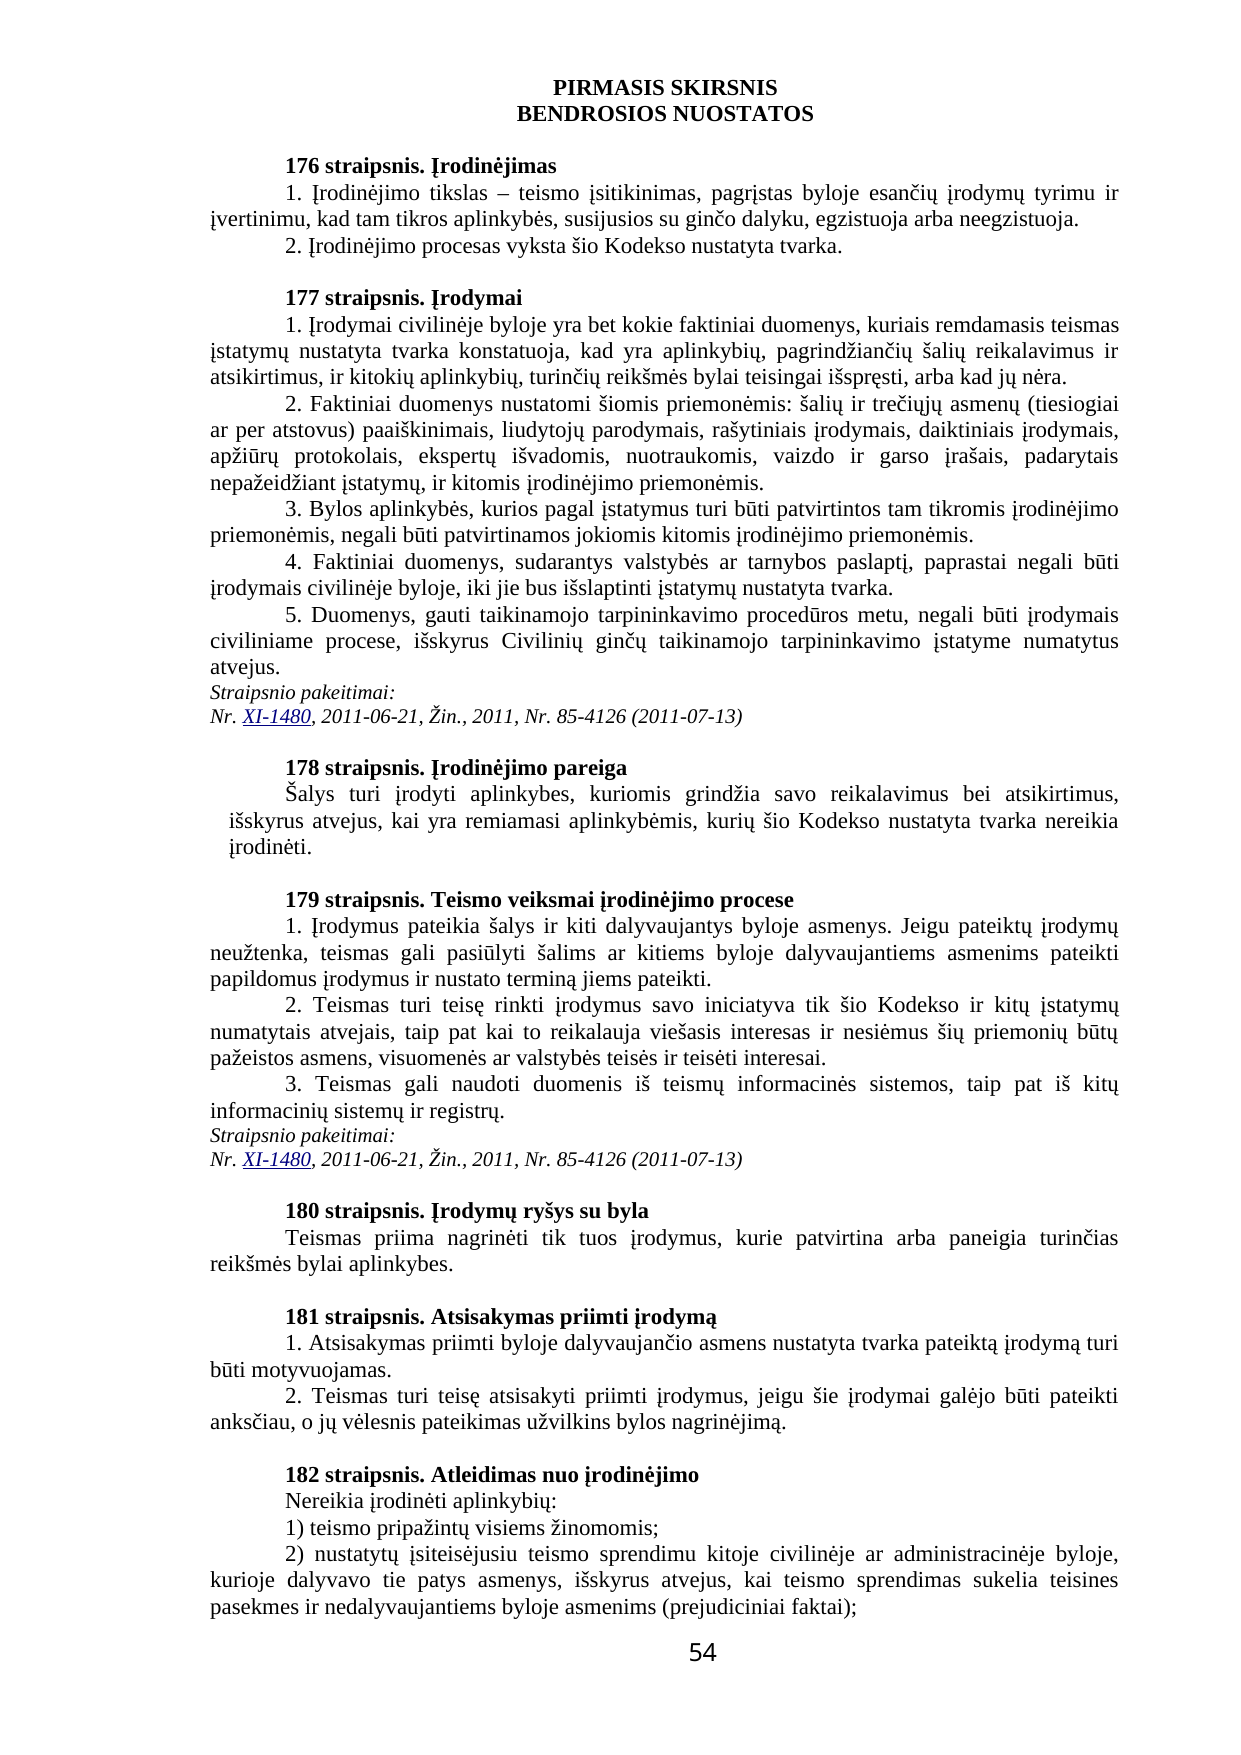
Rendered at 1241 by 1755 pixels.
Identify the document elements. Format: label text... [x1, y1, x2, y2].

text 178 straipsnis. Įrodinėjimo pareiga [210, 754, 1120, 781]
subtitle 177 straipsnis. Įrodymai [210, 284, 1120, 311]
text 2. Teismas turi teisę atsisakyti priimti įrodymus, jeigu šie įrodymai galėjo būti pateikti anksčiau, o jų vėlesnis pateikimas užvilkins bylos nagrinėjimą. [210, 1382, 1120, 1435]
text 180 straipsnis. Įrodymų ryšys su byla [210, 1198, 1120, 1224]
text 2. Teismas turi teisę rinkti įrodymus savo iniciatyva tik šio Kodekso ir kitų įstatymų numatytais atvejais, taip pat kai to reikalauja viešasis interesas ir nesiėmus šių priemonių būtų pažeistos asmens, visuomenės ar valstybės teisės ir teisėti interesai. [210, 991, 1120, 1070]
text 1. Įrodinėjimo tikslas – teismo įsitikinimas, pagrįstas byloje esančių įrodymų tyrimu ir įvertinimu, kad tam tikros aplinkybės, susijusios su ginčo dalyku, egzistuoja arba neegzistuoja. [210, 179, 1120, 232]
text Nr. XI-1480, 2011-06-21, Žin., 2011, Nr. 85-4126 (2011-07-13) [210, 1147, 1120, 1171]
text 2. Įrodinėjimo procesas vyksta šio Kodekso nustatyta tvarka. [210, 232, 1120, 258]
text BendrosIOS nuostatos [210, 100, 1120, 126]
text Nereikia įrodinėti aplinkybių: [210, 1487, 1120, 1514]
subtitle 1. Įrodymus pateikia šalys ir kiti dalyvaujantys byloje asmenys. Jeigu pateiktų įrodymų neužtenka, teismas gali pasiūlyti šalims ar kitiems byloje dalyvaujantiems asmenims pateikti papildomus įrodymus ir nustato terminą jiems pateikti. [210, 912, 1120, 991]
subtitle 1. Įrodymai civilinėje byloje yra bet kokie faktiniai duomenys, kuriais remdamasis teismas įstatymų nustatyta tvarka konstatuoja, kad yra aplinkybių, pagrindžiančių šalių reikalavimus ir atsikirtimus, ir kitokių aplinkybių, turinčių reikšmės bylai teisingai išspręsti, arba kad jų nėra. [210, 311, 1120, 390]
text Šalys turi įrodyti aplinkybes, kuriomis grindžia savo reikalavimus bei atsikirtimus, išskyrus atvejus, kai yra remiamasi aplinkybėmis, kurių šio Kodekso nustatyta tvarka nereikia įrodinėti. [229, 781, 1120, 859]
text 182 straipsnis. Atleidimas nuo įrodinėjimo [210, 1461, 1120, 1487]
text 5. Duomenys, gauti taikinamojo tarpininkavimo procedūros metu, negali būti įrodymais civiliniame procese, išskyrus Civilinių ginčų taikinamojo tarpininkavimo įstatyme numatytus atvejus. [210, 601, 1120, 680]
text 3. Bylos aplinkybės, kurios pagal įstatymus turi būti patvirtintos tam tikromis įrodinėjimo priemonėmis, negali būti patvirtinamos jokiomis kitomis įrodinėjimo priemonėmis. [210, 495, 1120, 548]
text 4. Faktiniai duomenys, sudarantys valstybės ar tarnybos paslaptį, paprastai negali būti įrodymais civilinėje byloje, iki jie bus išslaptinti įstatymų nustatyta tvarka. [210, 548, 1120, 601]
subtitle 179 straipsnis. Teismo veiksmai įrodinėjimo procese [210, 886, 1120, 912]
text Straipsnio pakeitimai: [210, 1123, 1120, 1147]
subtitle PIRMASIS SKIRSNIS [210, 73, 1120, 100]
text Straipsnio pakeitimai: [210, 680, 1120, 704]
text Nr. XI-1480, 2011-06-21, Žin., 2011, Nr. 85-4126 (2011-07-13) [210, 704, 1120, 728]
text 176 straipsnis. Įrodinėjimas [210, 153, 1120, 179]
text 3. Teismas gali naudoti duomenis iš teismų informacinės sistemos, taip pat iš kitų informacinių sistemų ir registrų. [210, 1070, 1120, 1123]
text 2. Faktiniai duomenys nustatomi šiomis priemonėmis: šalių ir trečiųjų asmenų (tiesiogiai ar per atstovus) paaiškinimais, liudytojų parodymais, rašytiniais įrodymais, daiktiniais įrodymais, apžiūrų protokolais, ekspertų išvadomis, nuotraukomis, vaizdo ir garso įrašais, padarytais nepažeidžiant įstatymų, ir kitomis įrodinėjimo priemonėmis. [210, 390, 1120, 495]
text 2) nustatytų įsiteisėjusiu teismo sprendimu kitoje civilinėje ar administracinėje byloje, kurioje dalyvavo tie patys asmenys, išskyrus atvejus, kai teismo sprendimas sukelia teisines pasekmes ir nedalyvaujantiems byloje asmenims (prejudiciniai faktai); [210, 1540, 1120, 1619]
text 1) teismo pripažintų visiems žinomomis; [210, 1514, 1120, 1540]
text 1. Atsisakymas priimti byloje dalyvaujančio asmens nustatyta tvarka pateiktą įrodymą turi būti motyvuojamas. [210, 1329, 1120, 1382]
text Teismas priima nagrinėti tik tuos įrodymus, kurie patvirtina arba paneigia turinčias reikšmės bylai aplinkybes. [210, 1224, 1120, 1277]
text 181 straipsnis. Atsisakymas priimti įrodymą [210, 1303, 1120, 1329]
